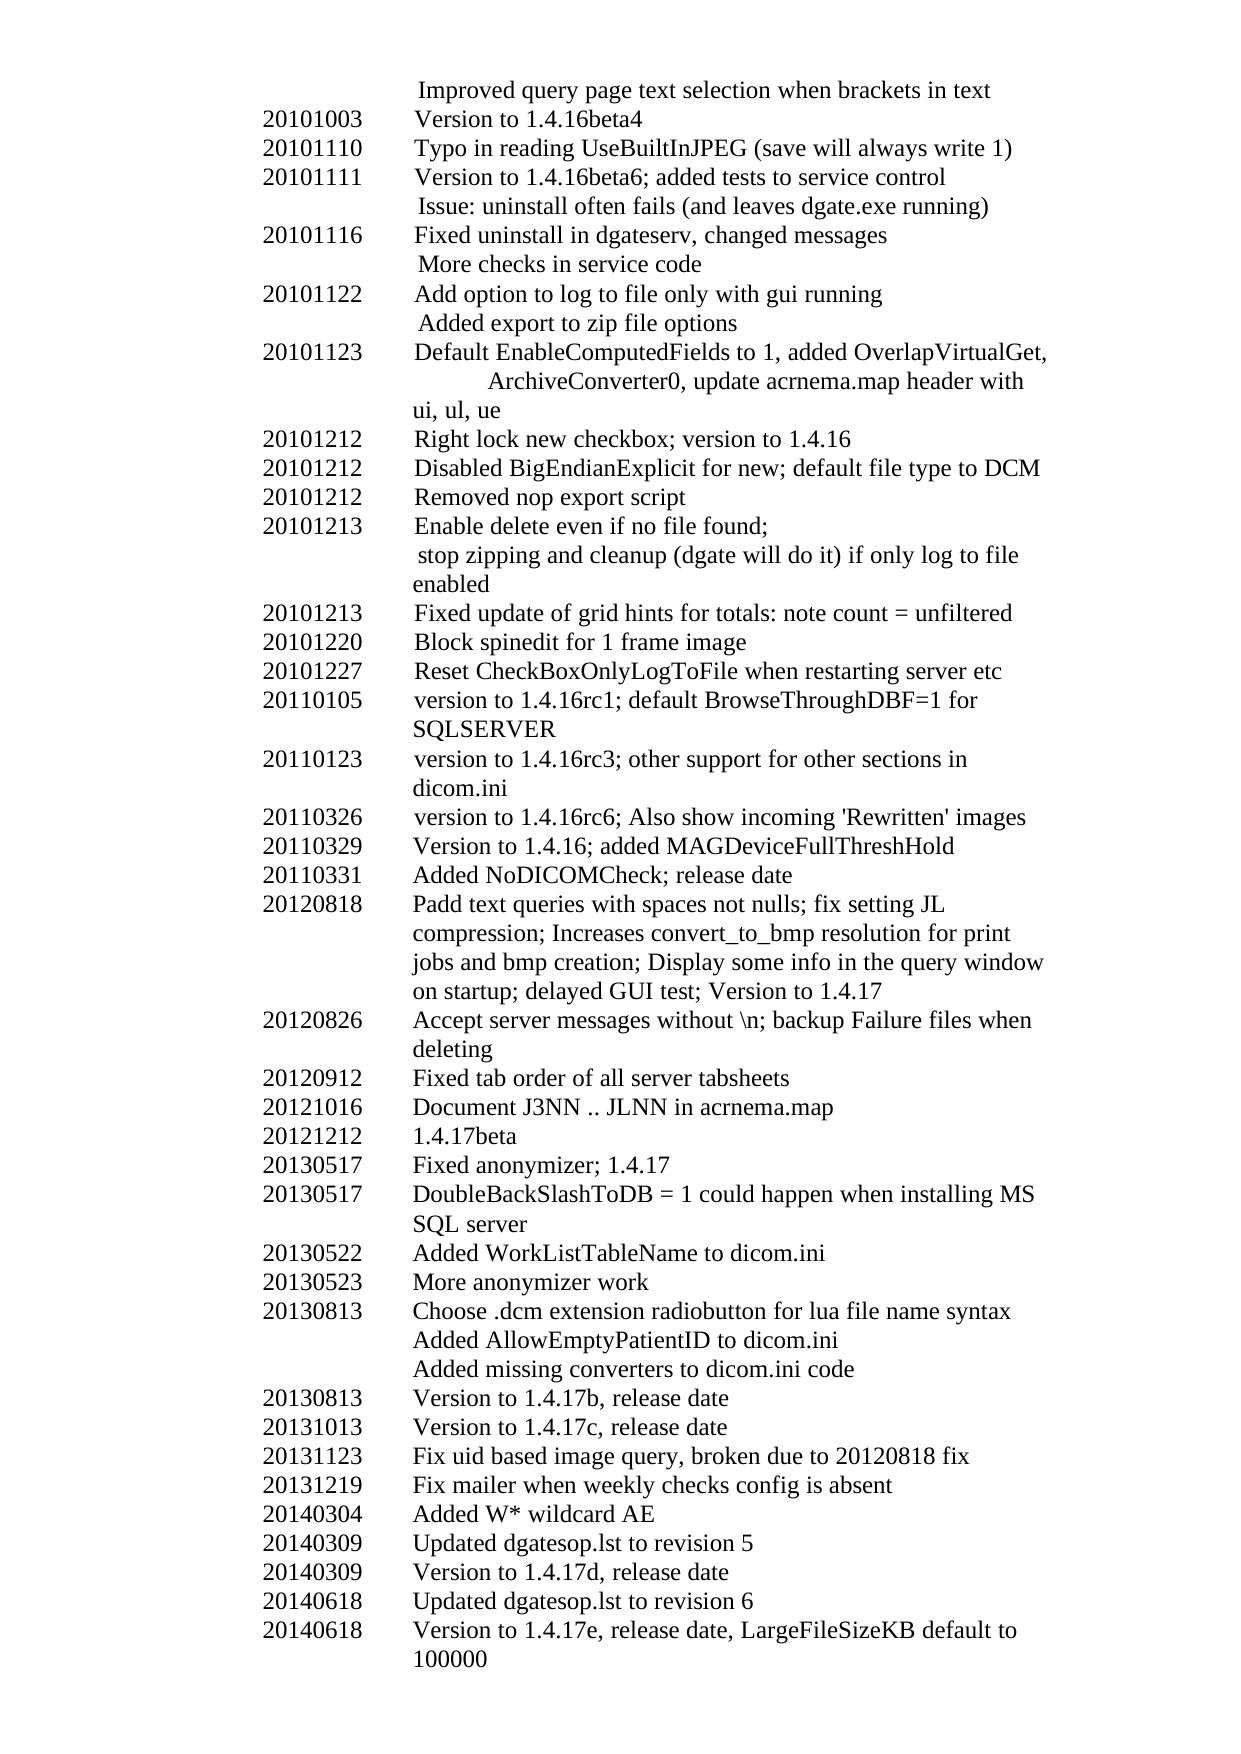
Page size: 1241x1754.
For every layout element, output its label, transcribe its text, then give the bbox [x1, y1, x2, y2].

text 20140309 Updated dgatesop.lst to revision 5 [262, 1528, 1053, 1557]
text 20101111 Version to 1.4.16beta6; added tests to service control [262, 162, 1053, 191]
text Added AllowEmptyPatientID to dicom.ini [262, 1325, 1053, 1354]
text 20140304 Added W* wildcard AE [262, 1499, 1053, 1528]
text More checks in service code [262, 249, 1053, 278]
text ArchiveConverter0, update acrnema.map header with ui, ul, ue [262, 366, 1053, 424]
text 20130813 Choose .dcm extension radiobutton for lua file name syntax [262, 1296, 1053, 1325]
text 20110331 Added NoDICOMCheck; release date [262, 860, 1053, 889]
text Improved query page text selection when brackets in text [262, 75, 1053, 104]
text 20120912 Fixed tab order of all server tabsheets [262, 1063, 1053, 1092]
text 20101227 Reset CheckBoxOnlyLogToFile when restarting server etc [262, 656, 1053, 685]
text 20101213 Fixed update of grid hints for totals: note count = unfiltered [262, 598, 1053, 627]
text Added export to zip file options [262, 307, 1053, 337]
text 20101116 Fixed uninstall in dgateserv, changed messages [262, 220, 1053, 249]
text 20130522 Added WorkListTableName to dicom.ini [262, 1237, 1053, 1267]
text 20121016 Document J3NN .. JLNN in acrnema.map [262, 1092, 1053, 1121]
text 20131219 Fix mailer when weekly checks config is absent [262, 1470, 1053, 1499]
text Issue: uninstall often fails (and leaves dgate.exe running) [262, 191, 1053, 220]
text 20120826 Accept server messages without \n; backup Failure files when deleting [262, 1005, 1053, 1063]
text 20130517 DoubleBackSlashToDB = 1 could happen when installing MS SQL server [262, 1179, 1053, 1237]
text 20110326 version to 1.4.16rc6; Also show incoming 'Rewritten' images [262, 802, 1053, 831]
text 20101122 Add option to log to file only with gui running [262, 278, 1053, 307]
text 20101003 Version to 1.4.16beta4 [262, 104, 1053, 133]
text 20110123 version to 1.4.16rc3; other support for other sections in dicom.ini [262, 743, 1053, 802]
text 20101212 Right lock new checkbox; version to 1.4.16 [262, 424, 1053, 453]
text 20110105 version to 1.4.16rc1; default BrowseThroughDBF=1 for SQLSERVER [262, 685, 1053, 743]
text 20101110 Typo in reading UseBuiltInJPEG (save will always write 1) [262, 133, 1053, 162]
text 20130813 Version to 1.4.17b, release date [262, 1383, 1053, 1412]
text 20101123 Default EnableComputedFields to 1, added OverlapVirtualGet, [262, 337, 1053, 366]
text Added missing converters to dicom.ini code [262, 1354, 1053, 1383]
text 20140618 Updated dgatesop.lst to revision 6 [262, 1586, 1053, 1615]
text 20101212 Disabled BigEndianExplicit for new; default file type to DCM [262, 453, 1053, 482]
text 20131123 Fix uid based image query, broken due to 20120818 fix [262, 1441, 1053, 1470]
text 20121212 1.4.17beta [262, 1121, 1053, 1150]
text 20101213 Enable delete even if no file found; [262, 511, 1053, 540]
text 20140309 Version to 1.4.17d, release date [262, 1557, 1053, 1586]
text 20140618 Version to 1.4.17e, release date, LargeFileSizeKB default to 100000 [262, 1615, 1053, 1673]
text 20110329 Version to 1.4.16; added MAGDeviceFullThreshHold [262, 831, 1053, 860]
text 20120818 Padd text queries with spaces not nulls; fix setting JL compression; Increases convert_to_bmp resolution for print jobs and bmp creation; Display some info in the query window on startup; delayed GUI test; Version to 1.4.17 [262, 889, 1053, 1005]
text 20130517 Fixed anonymizer; 1.4.17 [262, 1150, 1053, 1179]
text 20101220 Block spinedit for 1 frame image [262, 627, 1053, 656]
text 20131013 Version to 1.4.17c, release date [262, 1412, 1053, 1441]
text 20101212 Removed nop export script [262, 482, 1053, 511]
text stop zipping and cleanup (dgate will do it) if only log to file enabled [262, 540, 1053, 598]
text 20130523 More anonymizer work [262, 1267, 1053, 1296]
